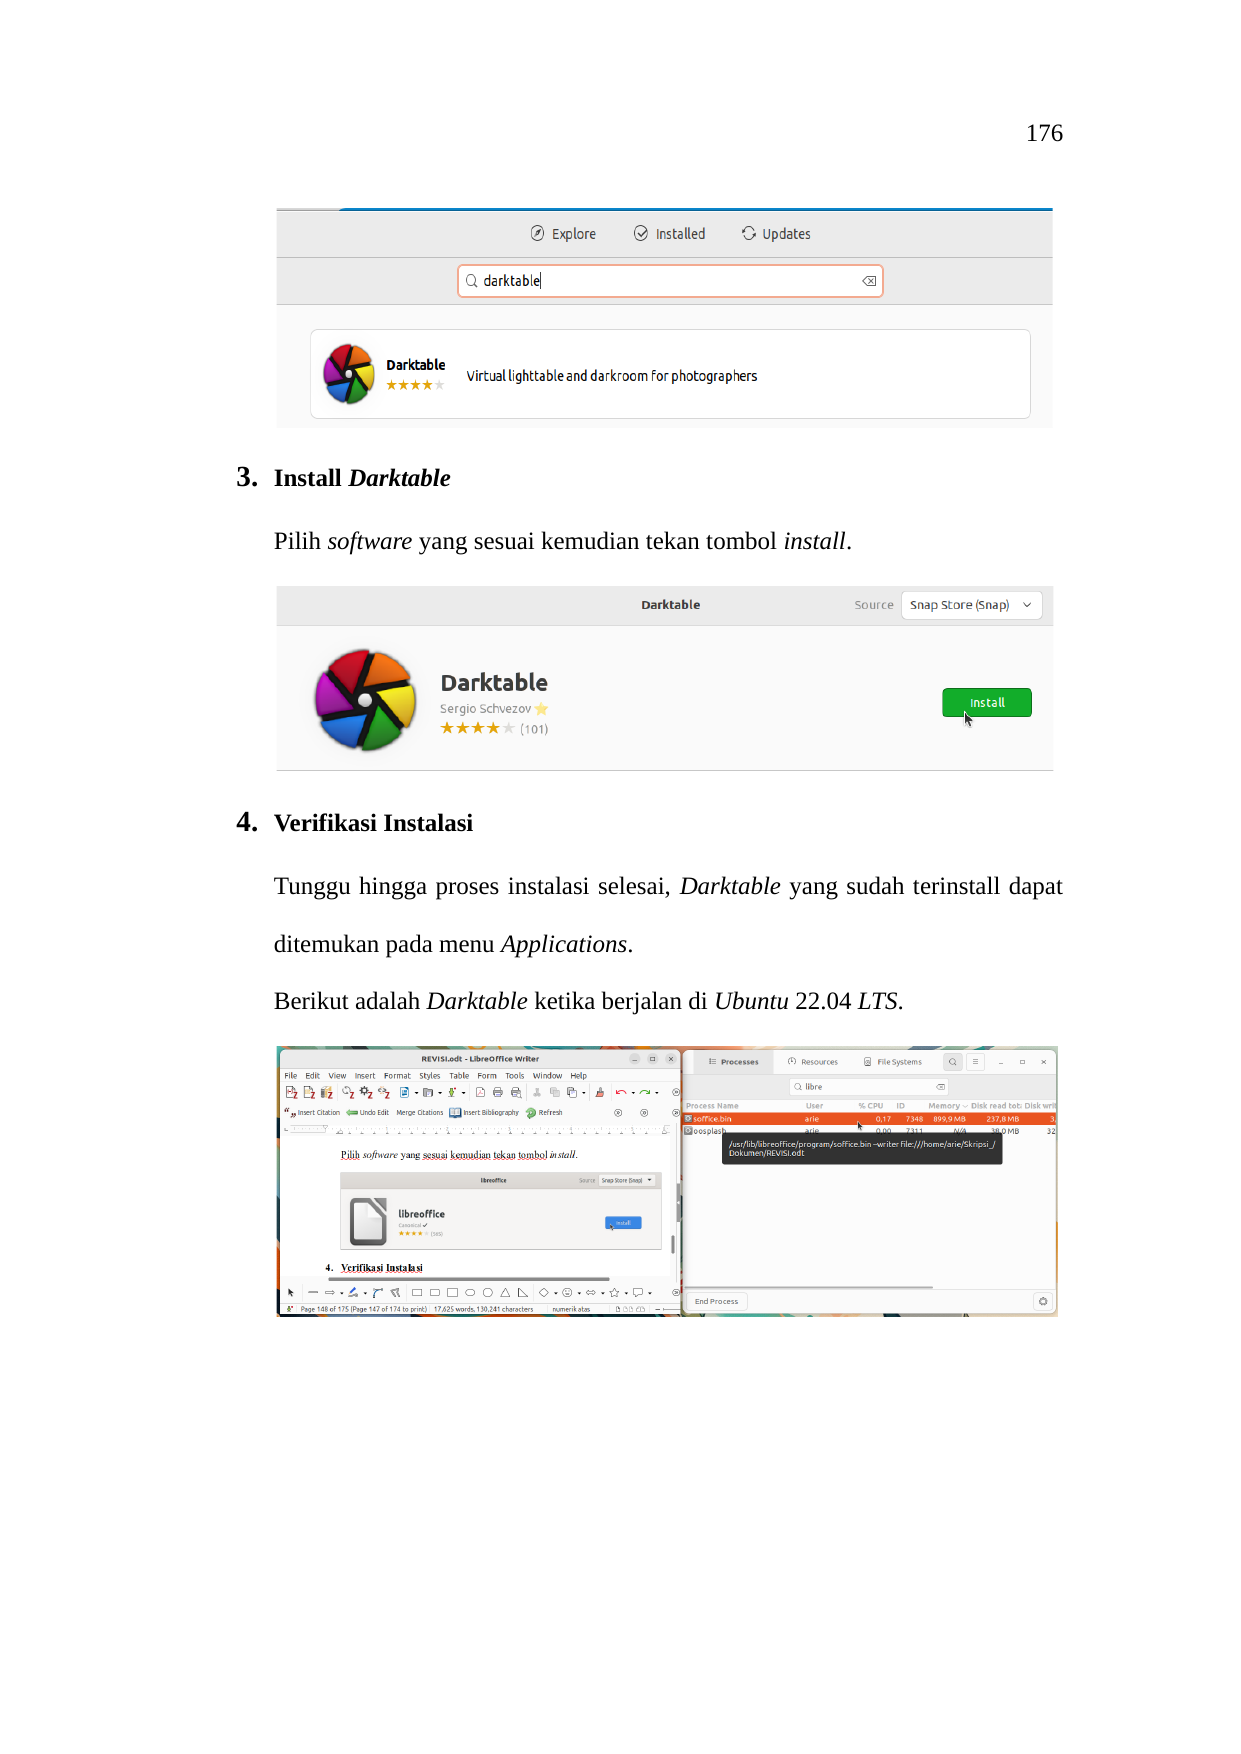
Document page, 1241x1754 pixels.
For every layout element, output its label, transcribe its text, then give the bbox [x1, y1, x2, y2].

picture [276, 1046, 1058, 1317]
picture [276, 586, 1054, 773]
list Install Darktable [236, 459, 1063, 493]
list Verifikasi Instalasi [236, 804, 1063, 838]
list Tunggu hingga proses instalasi selesai, Darktable yang sudah terinstall dapat ditemukan pada menu Applications. [236, 871, 1063, 957]
picture [276, 208, 1053, 428]
list Pilih software yang sesuai kemudian tekan tombol install. [236, 526, 1063, 555]
list Berikut adalah Darktable ketika berjalan di Ubuntu 22.04 LTS. [236, 986, 1063, 1015]
